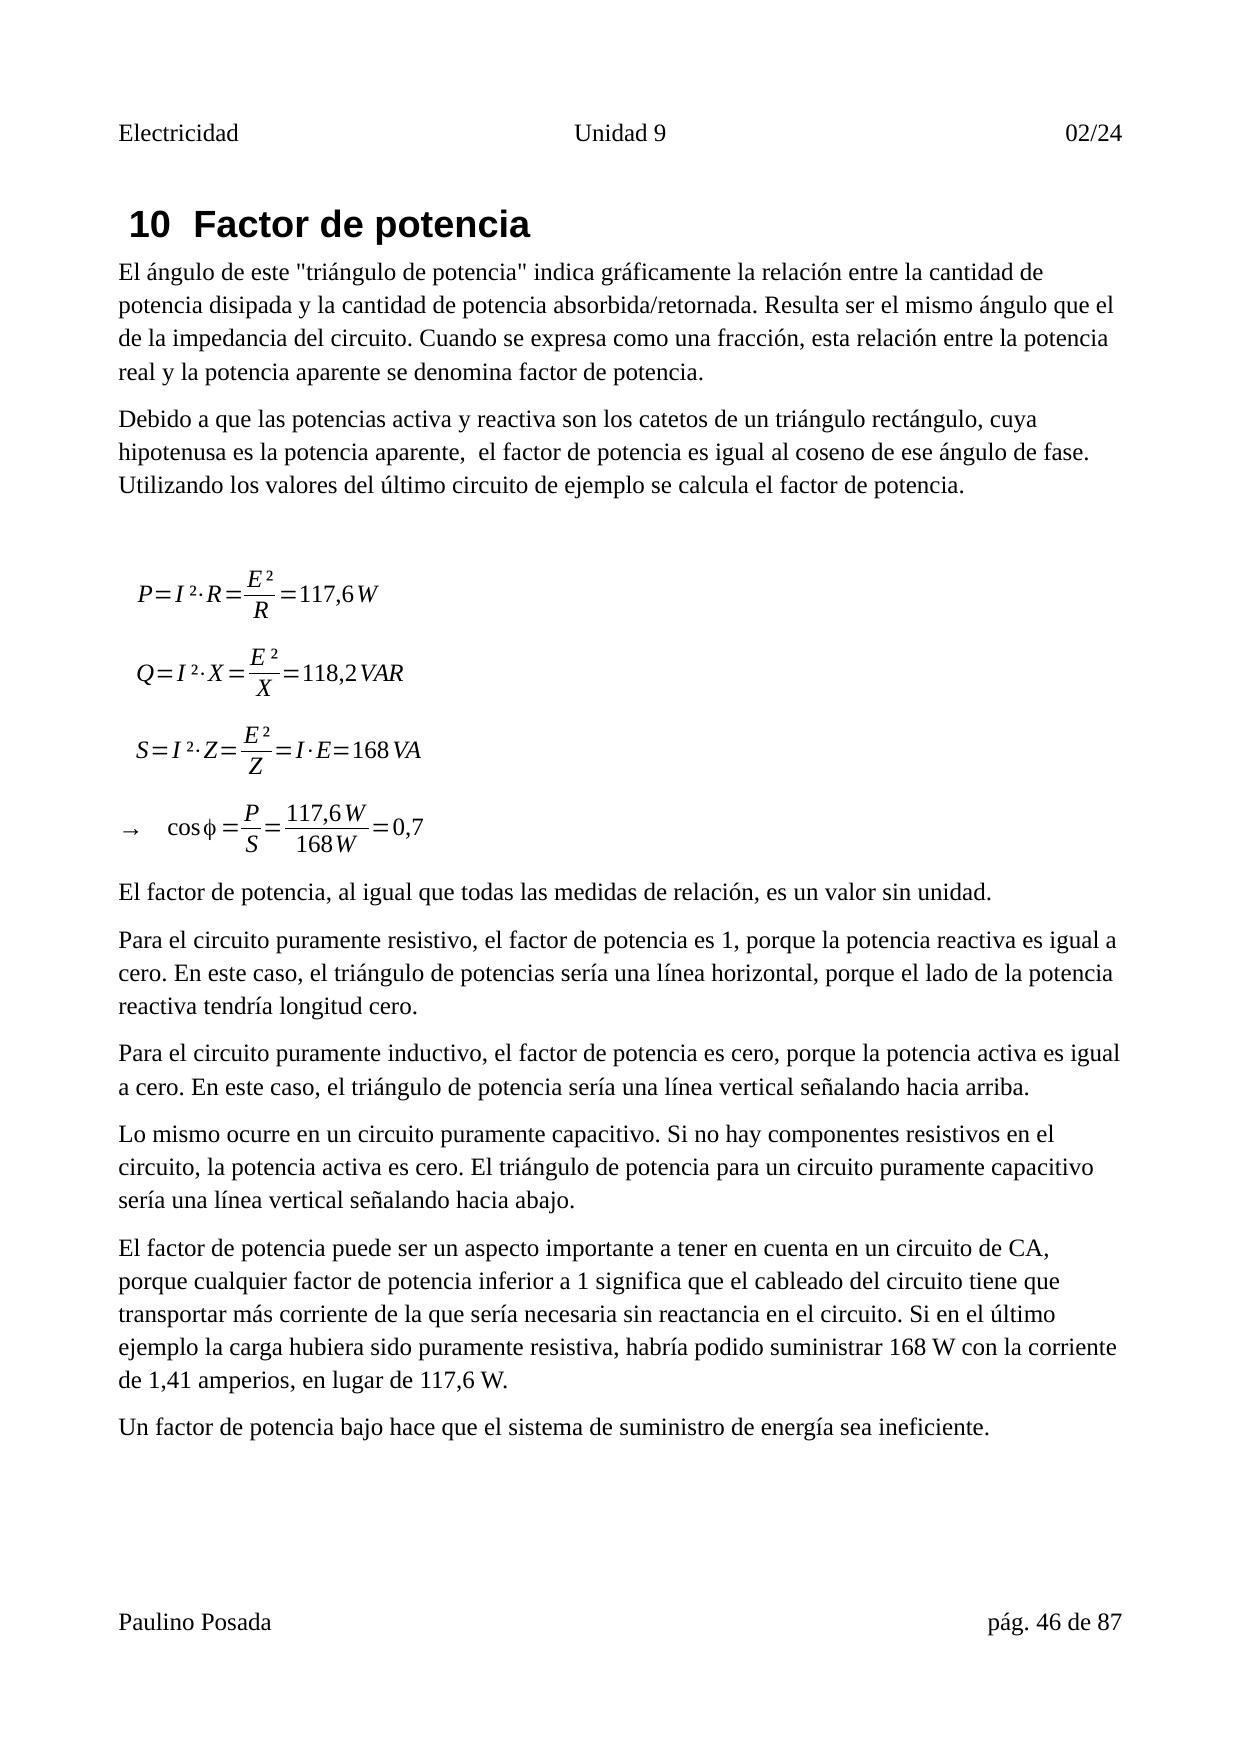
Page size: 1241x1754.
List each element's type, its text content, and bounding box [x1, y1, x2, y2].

text El factor de potencia, al igual que todas las medidas de relación, es un valor sin unidad. [118, 877, 1122, 906]
text Lo mismo ocurre en un circuito puramente capacitivo. Si no hay componentes resistivos en el circuito, la potencia activa es cero. El triángulo de potencia para un circuito puramente capacitivo sería una línea vertical señalando hacia abajo. [118, 1119, 1122, 1214]
text Un factor de potencia bajo hace que el sistema de suministro de energía sea ineficiente. [118, 1412, 1122, 1441]
text El ángulo de este "triángulo de potencia" indica gráficamente la relación entre la cantidad de potencia disipada y la cantidad de potencia absorbida/retornada. Resulta ser el mismo ángulo que el de la impedancia del circuito. Cuando se expresa como una fracción, esta relación entre la potencia real y la potencia aparente se denomina factor de potencia. [118, 257, 1122, 385]
text El factor de potencia puede ser un aspecto importante a tener en cuenta en un circuito de CA, porque cualquier factor de potencia inferior a 1 significa que el cableado del circuito tiene que transportar más corriente de la que sería necesaria sin reactancia en el circuito. Si en el último ejemplo la carga hubiera sido puramente resistiva, habría podido suministrar 168 W con la corriente de 1,41 amperios, en lugar de 117,6 W. [118, 1233, 1122, 1394]
text Debido a que las potencias activa y reactiva son los catetos de un triángulo rectángulo, cuya hipotenusa es la potencia aparente, el factor de potencia es igual al coseno de ese ángulo de fase. Utilizando los valores del último circuito de ejemplo se calcula el factor de potencia. [118, 404, 1122, 499]
text Para el circuito puramente resistivo, el factor de potencia es 1, porque la potencia reactiva es igual a cero. En este caso, el triángulo de potencias sería una línea horizontal, porque el lado de la potencia reactiva tendría longitud cero. [118, 925, 1122, 1020]
text → [118, 799, 1122, 858]
subtitle Factor de potencia [118, 201, 1122, 245]
text Para el circuito puramente inductivo, el factor de potencia es cero, porque la potencia activa es igual a cero. En este caso, el triángulo de potencia sería una línea vertical señalando hacia arriba. [118, 1038, 1122, 1100]
